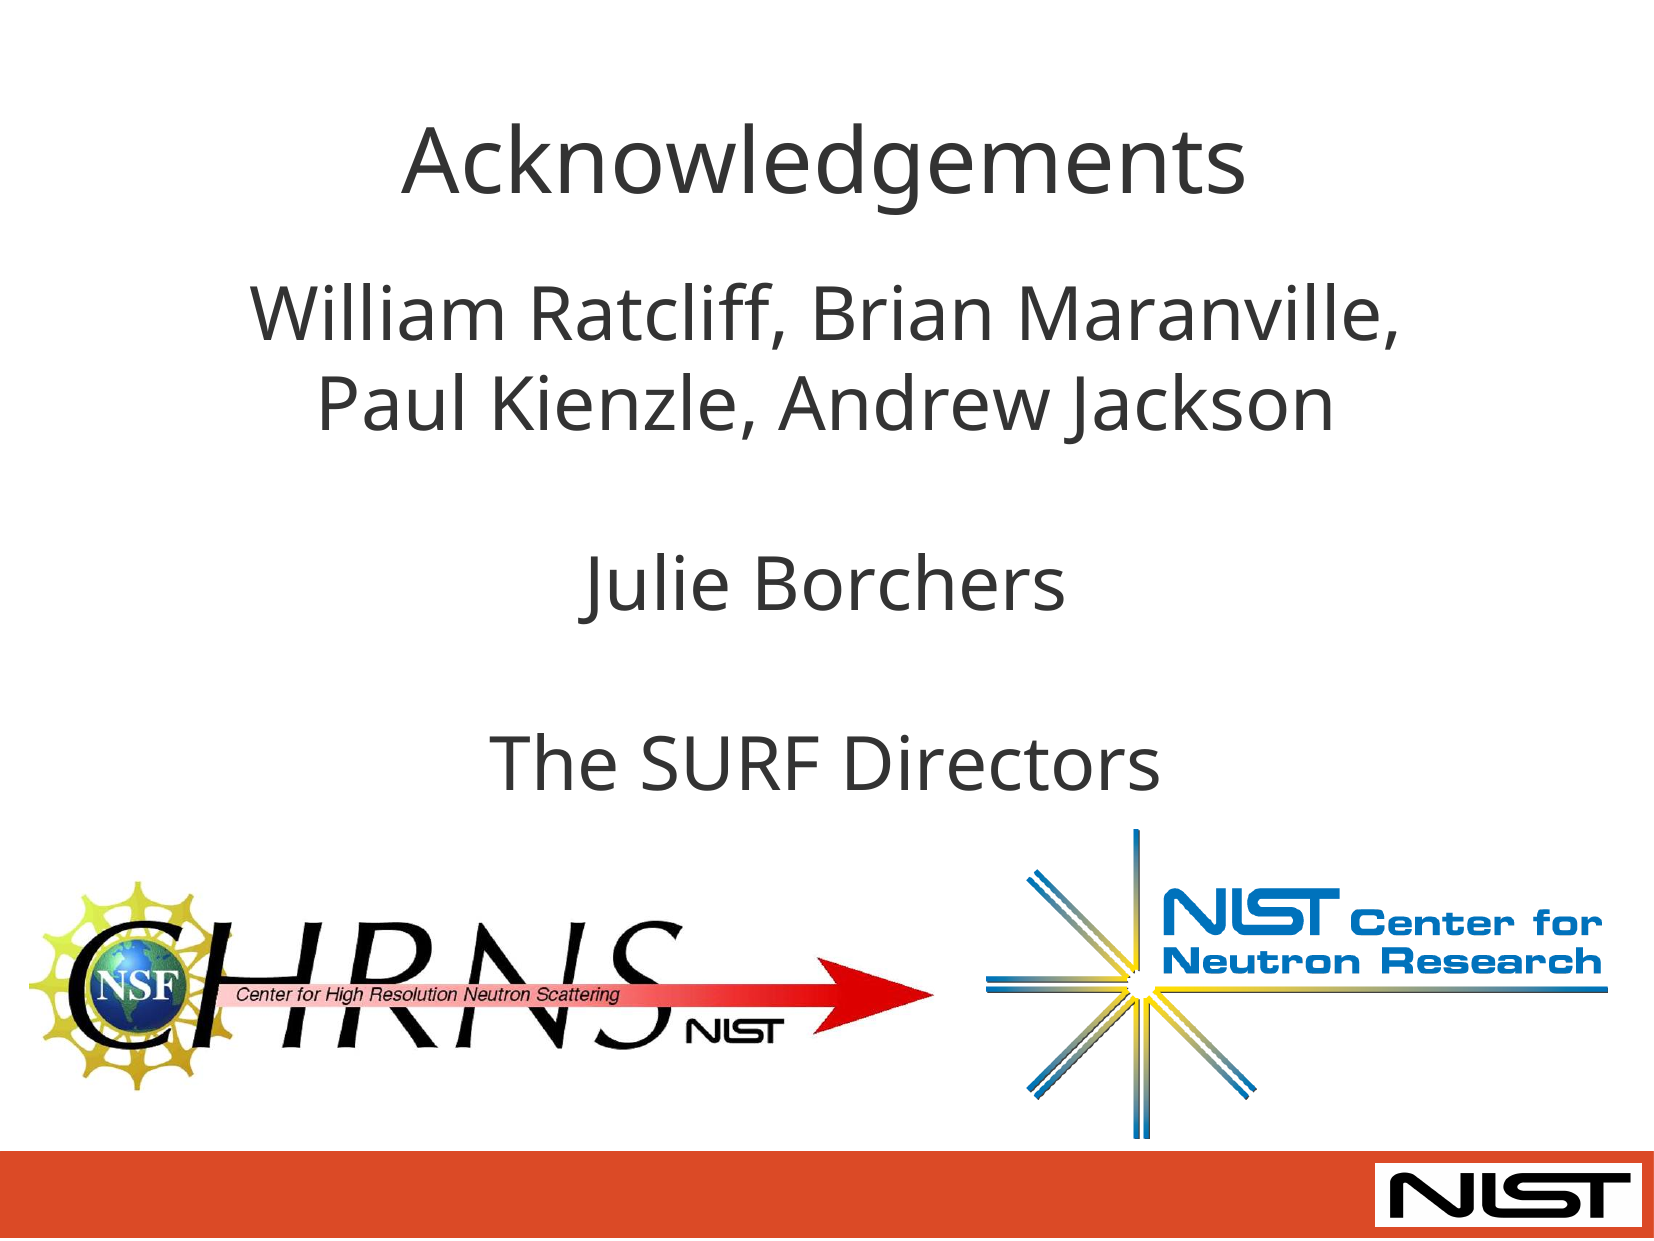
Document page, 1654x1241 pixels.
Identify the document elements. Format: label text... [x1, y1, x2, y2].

picture [986, 829, 1608, 1139]
picture [29, 875, 935, 1093]
title Acknowledgements [56, 63, 1596, 266]
list William Ratcliff, Brian Maranville, Paul Kienzle, Andrew Jackson Julie Borchers The SURF Directors [70, 257, 1583, 1076]
picture [0, 1151, 1654, 1238]
